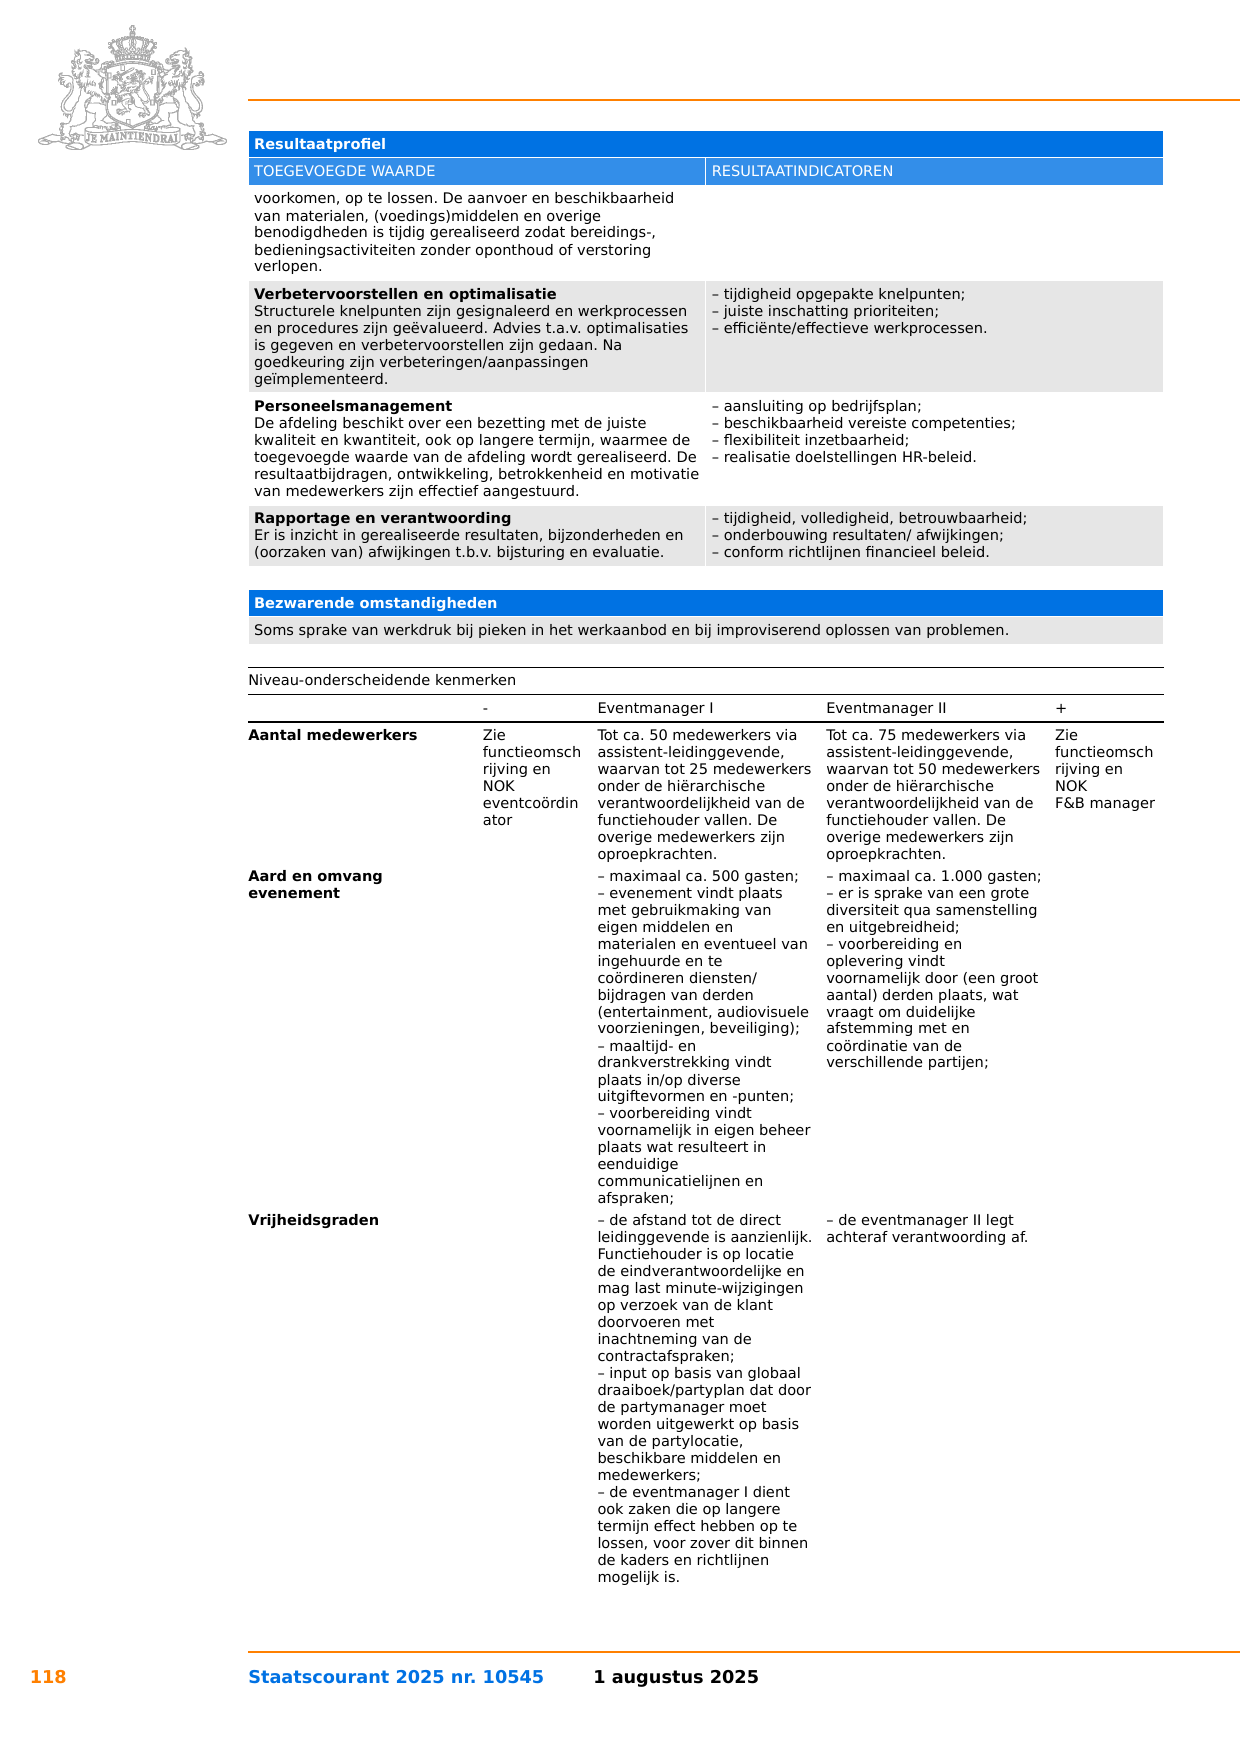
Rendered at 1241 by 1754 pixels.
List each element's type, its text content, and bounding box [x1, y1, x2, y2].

table_cell Personeelsmanagement De afdeling beschikt over een bezetting met de juiste kwaliteit en kwantiteit, ook op langere termijn, waarmee de toegevoegde waarde van de afdeling wordt gerealiseerd. De resultaatbijdragen, ontwikkeling, betrokkenheid en motivatie van medewerkers zijn effectief aangestuurd. [249, 393, 705, 504]
table_header Niveau-onderscheidende kenmerken [248, 668, 1163, 694]
table_cell [248, 695, 477, 721]
table_cell Vrijheidsgraden [248, 1207, 477, 1585]
table_cell – tijdigheid, volledigheid, betrouwbaarheid; – onderbouwing resultaten/ afwijkingen; – conform richtlijnen financieel beleid. [706, 506, 1163, 566]
table_cell – de eventmanager II legt achteraf verantwoording af. [820, 1207, 1049, 1585]
table_cell Tot ca. 75 medewerkers via assistent-leidinggevende, waarvan tot 50 medewerkers onder de hiërarchische verantwoordelijkheid van de functiehouder vallen. De overige medewerkers zijn oproepkrachten. [820, 723, 1049, 863]
table_header Resultaatprofiel [249, 131, 1163, 157]
table_cell – de afstand tot de direct leidinggevende is aanzienlijk. Functiehouder is op locatie de eindverantwoordelijke en mag last minute-wijzigingen op verzoek van de klant doorvoeren met inachtneming van de contractafspraken; – input op basis van globaal draaiboek/partyplan dat door de partymanager moet worden uitgewerkt op basis van de partylocatie, beschikbare middelen en medewerkers; – de eventmanager I dient ook zaken die op langere termijn effect hebben op te lossen, voor zover dit binnen de kaders en richtlijnen mogelijk is. [591, 1207, 820, 1585]
table_cell Verbetervoorstellen en optimalisatie Structurele knelpunten zijn gesignaleerd en werkprocessen en procedures zijn geëvalueerd. Advies t.a.v. optimalisaties is gegeven en verbetervoorstellen zijn gedaan. Na goedkeuring zijn verbeteringen/aanpassingen geïmplementeerd. [249, 281, 705, 392]
table_cell Tot ca. 50 medewerkers via assistent-leidinggevende, waarvan tot 25 medewerkers onder de hiërarchische verantwoordelijkheid van de functiehouder vallen. De overige medewerkers zijn oproepkrachten. [591, 723, 820, 863]
table_cell – tijdigheid opgepakte knelpunten; – juiste inschatting prioriteiten; – efficiënte/effectieve werkprocessen. [706, 281, 1163, 392]
table_cell Zie functieomschrijving en NOK F&B manager [1049, 723, 1163, 1585]
table_cell Zie functieomschrijving en NOK eventcoördinator [477, 723, 591, 1585]
table_cell voorkomen, op te lossen. De aanvoer en beschikbaarheid van materialen, (voedings)middelen en overige benodigdheden is tijdig gerealiseerd zodat bereidings-, bedieningsactiviteiten zonder oponthoud of verstoring verlopen. [249, 186, 705, 280]
table_cell Eventmanager II [820, 695, 1049, 721]
table_cell – maximaal ca. 1.000 gasten; – er is sprake van een grote diversiteit qua samenstelling en uitgebreidheid; – voorbereiding en oplevering vindt voornamelijk door (een groot aantal) derden plaats, wat vraagt om duidelijke afstemming met en coördinatie van de verschillende partijen; [820, 863, 1049, 1207]
picture [38, 25, 227, 150]
table_cell Aard en omvang evenement [248, 863, 477, 1207]
table_cell [706, 186, 1163, 280]
table_cell – maximaal ca. 500 gasten; – evenement vindt plaats met gebruikmaking van eigen middelen en materialen en eventueel van ingehuurde en te coördineren diensten/ bijdragen van derden (entertainment, audiovisuele voorzieningen, beveiliging); – maaltijd- en drankverstrekking vindt plaats in/op diverse uitgiftevormen en -punten; – voorbereiding vindt voornamelijk in eigen beheer plaats wat resulteert in eenduidige communicatielijnen en afspraken; [591, 863, 820, 1207]
table_cell + [1049, 695, 1163, 721]
table_cell - [477, 695, 591, 721]
table_cell Soms sprake van werkdruk bij pieken in het werkaanbod en bij improviserend oplossen van problemen. [249, 617, 1163, 644]
table_header Bezwarende omstandigheden [249, 590, 1163, 616]
table_cell TOEGEVOEGDE WAARDE [249, 158, 705, 185]
table_cell Rapportage en verantwoording Er is inzicht in gerealiseerde resultaten, bijzonderheden en (oorzaken van) afwijkingen t.b.v. bijsturing en evaluatie. [249, 506, 705, 566]
table_cell Eventmanager I [591, 695, 820, 721]
table_cell – aansluiting op bedrijfsplan; – beschikbaarheid vereiste competenties; – flexibiliteit inzetbaarheid; – realisatie doelstellingen HR-beleid. [706, 393, 1163, 504]
table_cell RESULTAATINDICATOREN [706, 158, 1163, 185]
table_cell Aantal medewerkers [248, 723, 477, 863]
